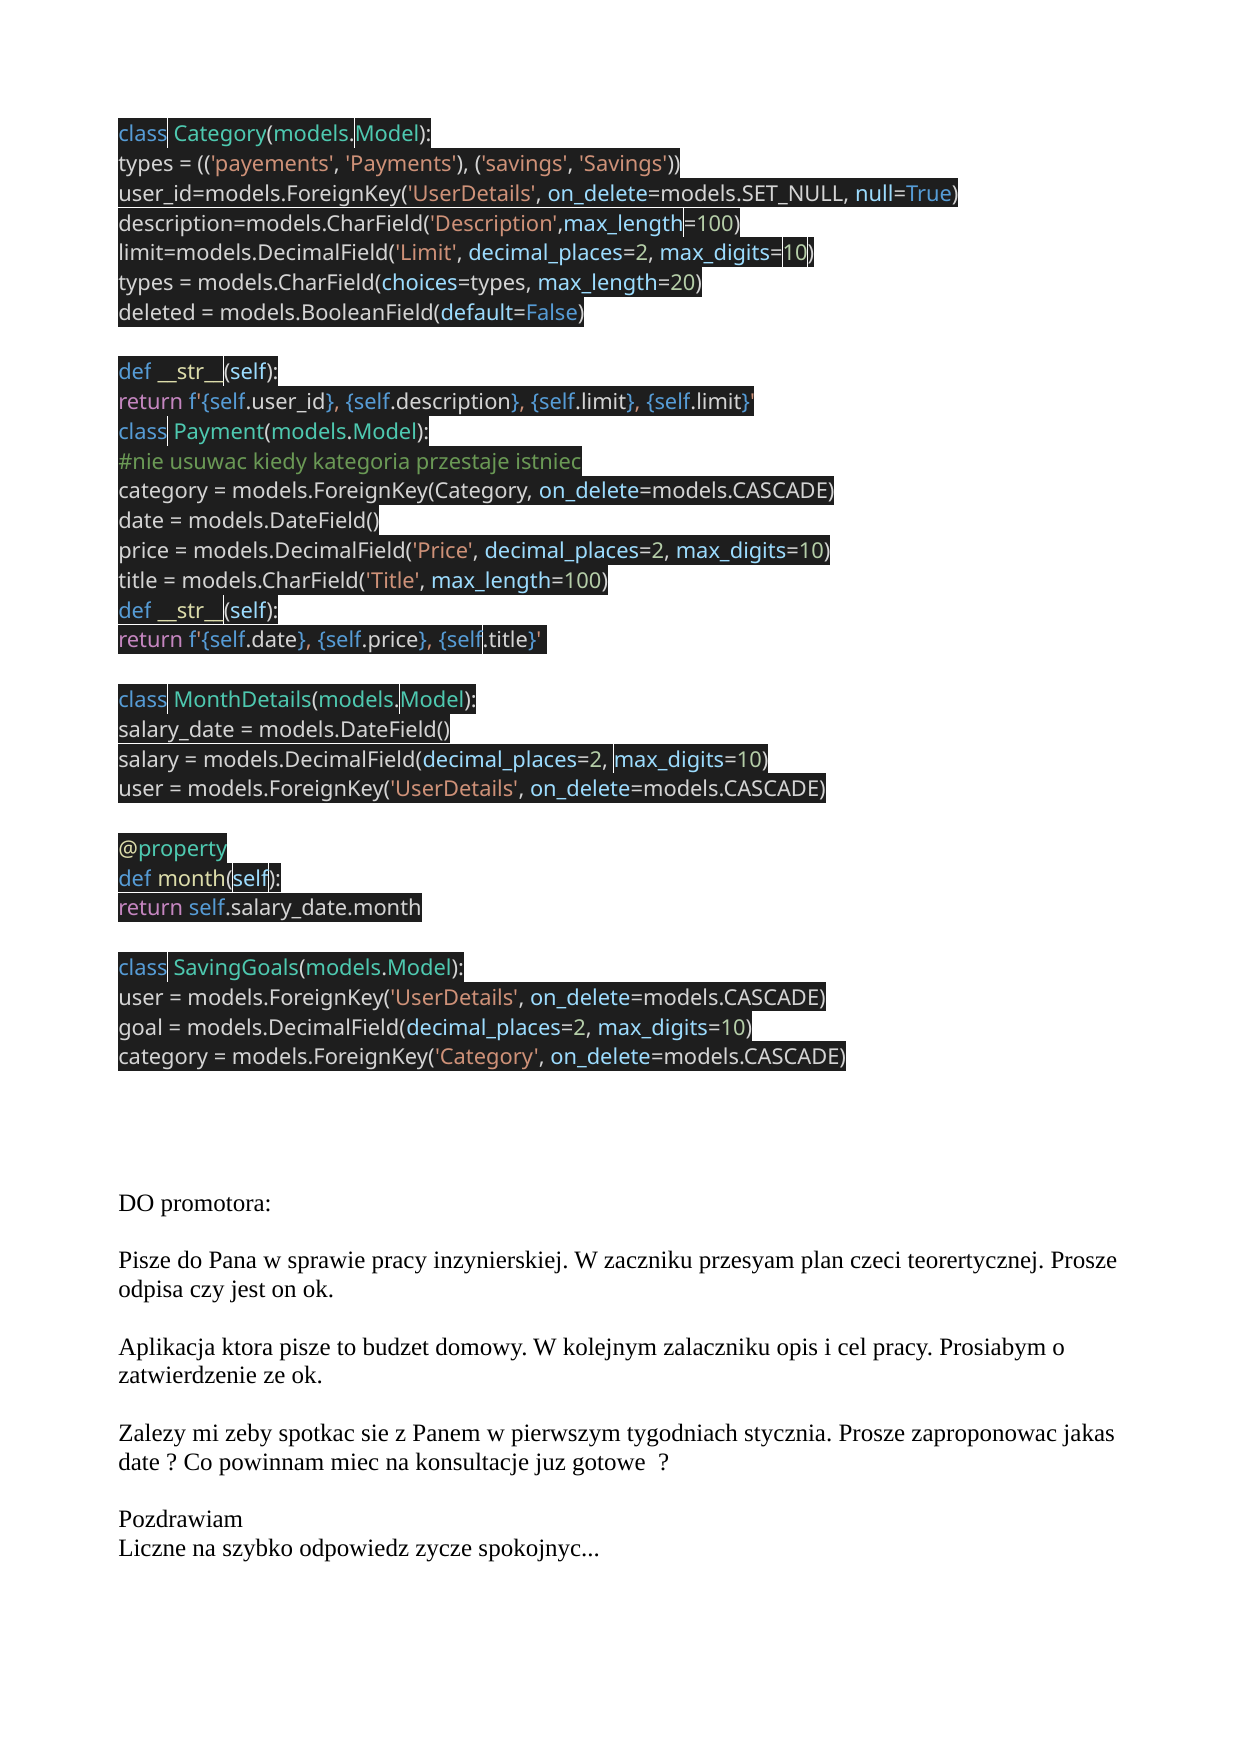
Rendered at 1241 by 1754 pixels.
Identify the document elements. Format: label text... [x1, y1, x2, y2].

text DO promotora: [118, 1188, 1122, 1217]
text #nie usuwac kiedy kategoria przestaje istniec [118, 446, 1122, 476]
text return f'{self.date}, {self.price}, {self.title}' [118, 624, 1122, 654]
text Liczne na szybko odpowiedz zycze spokojnyc... [118, 1533, 1122, 1562]
text Pisze do Pana w sprawie pracy inzynierskiej. W zaczniku przesyam plan czeci teorertycznej. Prosze odpisa czy jest on ok. [118, 1245, 1122, 1303]
text price = models.DecimalField('Price', decimal_places=2, max_digits=10) [118, 535, 1122, 565]
text class Payment(models.Model): [118, 416, 1122, 446]
text user = models.ForeignKey('UserDetails', on_delete=models.CASCADE) [118, 773, 1122, 803]
text Aplikacja ktora pisze to budzet domowy. W kolejnym zalaczniku opis i cel pracy. Prosiabym o zatwierdzenie ze ok. [118, 1332, 1122, 1389]
text user_id=models.ForeignKey('UserDetails', on_delete=models.SET_NULL, null=True) [118, 178, 1122, 207]
text @property [118, 833, 1122, 863]
text salary_date = models.DateField() [118, 714, 1122, 743]
text Pozdrawiam [118, 1504, 1122, 1533]
text return self.salary_date.month [118, 892, 1122, 922]
text salary = models.DecimalField(decimal_places=2, max_digits=10) [118, 743, 1122, 773]
text types = models.CharField(choices=types, max_length=20) [118, 267, 1122, 297]
text def __str__(self): [118, 356, 1122, 386]
text class SavingGoals(models.Model): [118, 952, 1122, 982]
text date = models.DateField() [118, 505, 1122, 535]
text def __str__(self): [118, 595, 1122, 624]
text title = models.CharField('Title', max_length=100) [118, 565, 1122, 595]
text def month(self): [118, 863, 1122, 892]
text class Category(models.Model): [118, 118, 1122, 148]
text deleted = models.BooleanField(default=False) [118, 297, 1122, 327]
text limit=models.DecimalField('Limit', decimal_places=2, max_digits=10) [118, 237, 1122, 267]
text user = models.ForeignKey('UserDetails', on_delete=models.CASCADE) [118, 982, 1122, 1011]
text category = models.ForeignKey('Category', on_delete=models.CASCADE) [118, 1041, 1122, 1071]
text Zalezy mi zeby spotkac sie z Panem w pierwszym tygodniach stycznia. Prosze zaproponowac jakas date ? Co powinnam miec na konsultacje juz gotowe ? [118, 1418, 1122, 1475]
text class MonthDetails(models.Model): [118, 684, 1122, 714]
text category = models.ForeignKey(Category, on_delete=models.CASCADE) [118, 476, 1122, 505]
text types = (('payements', 'Payments'), ('savings', 'Savings')) [118, 148, 1122, 178]
text return f'{self.user_id}, {self.description}, {self.limit}, {self.limit}' [118, 386, 1122, 416]
text description=models.CharField('Description',max_length=100) [118, 207, 1122, 237]
text goal = models.DecimalField(decimal_places=2, max_digits=10) [118, 1011, 1122, 1041]
